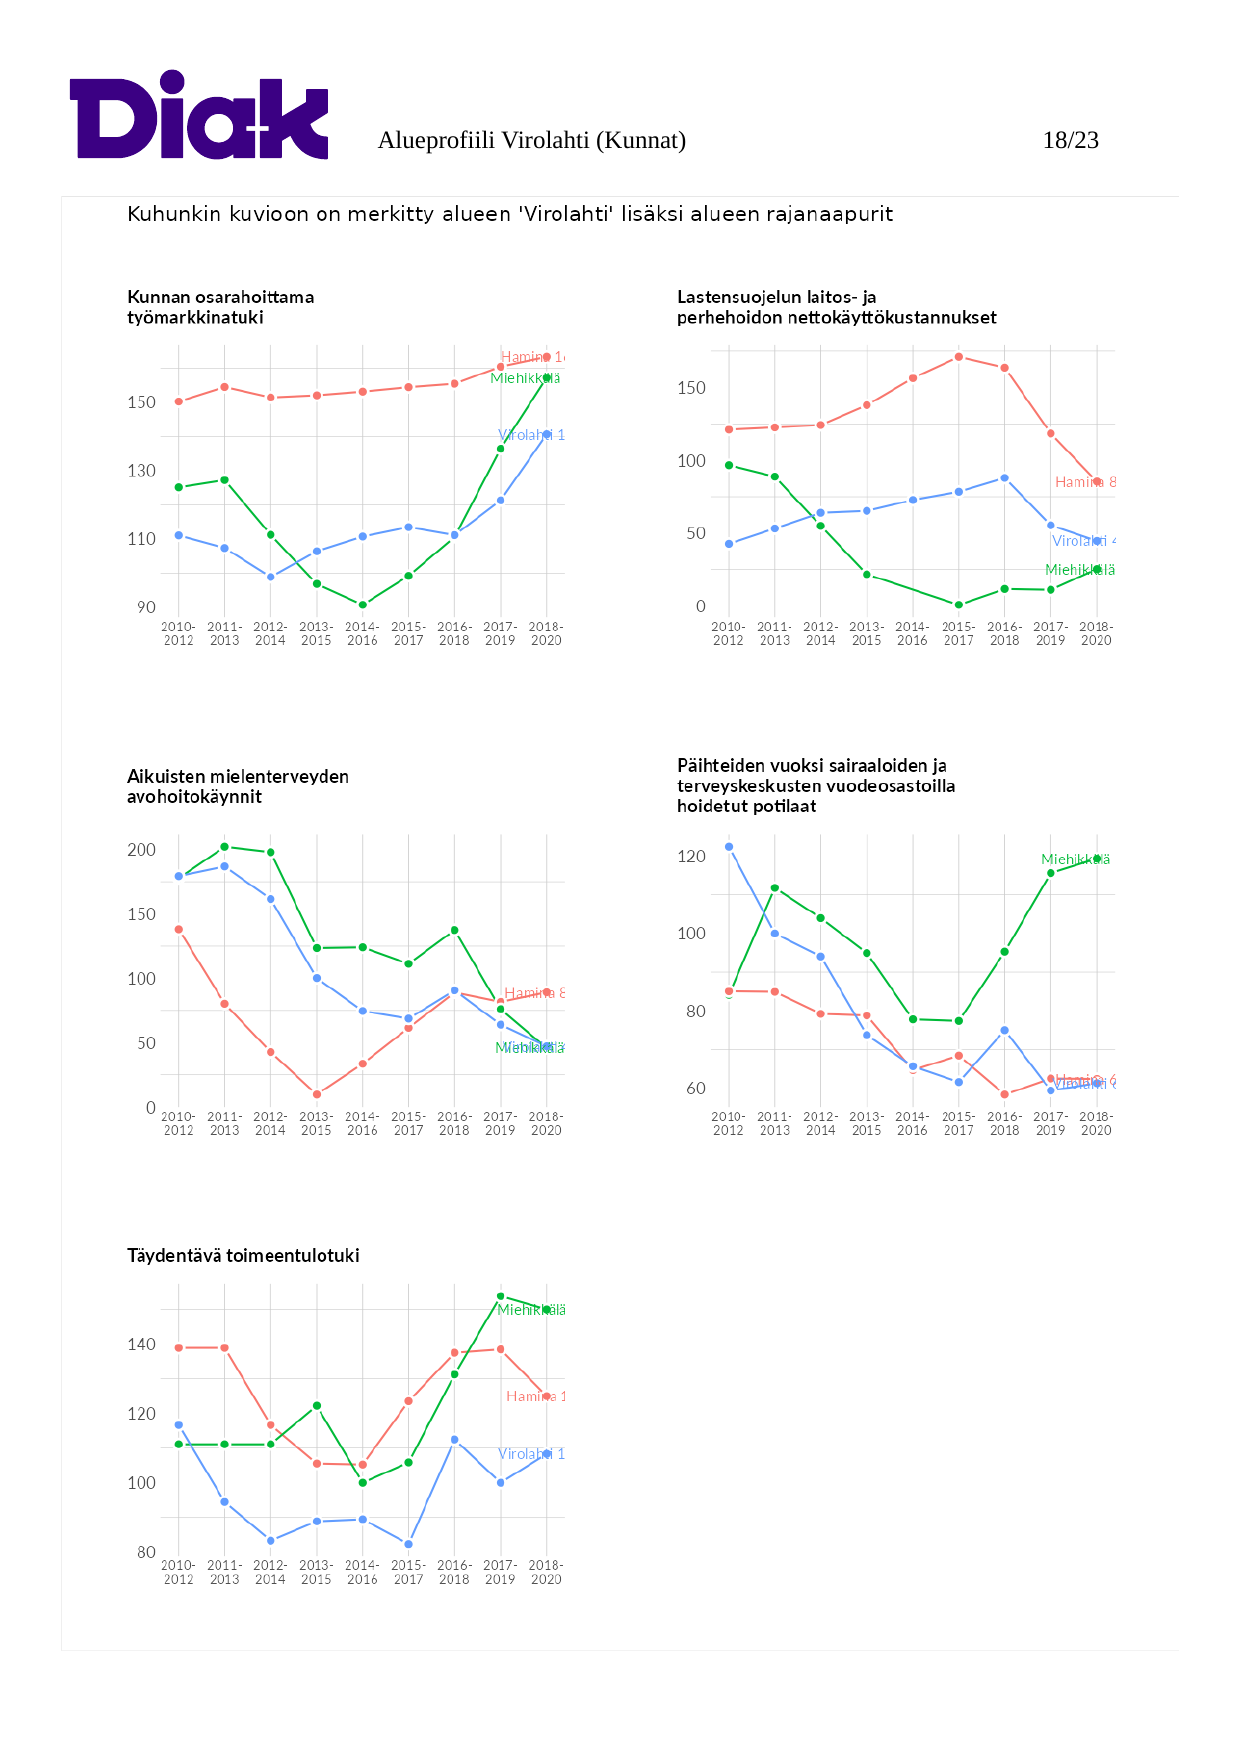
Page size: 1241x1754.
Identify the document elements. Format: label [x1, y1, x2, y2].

picture [61, 196, 1179, 1651]
